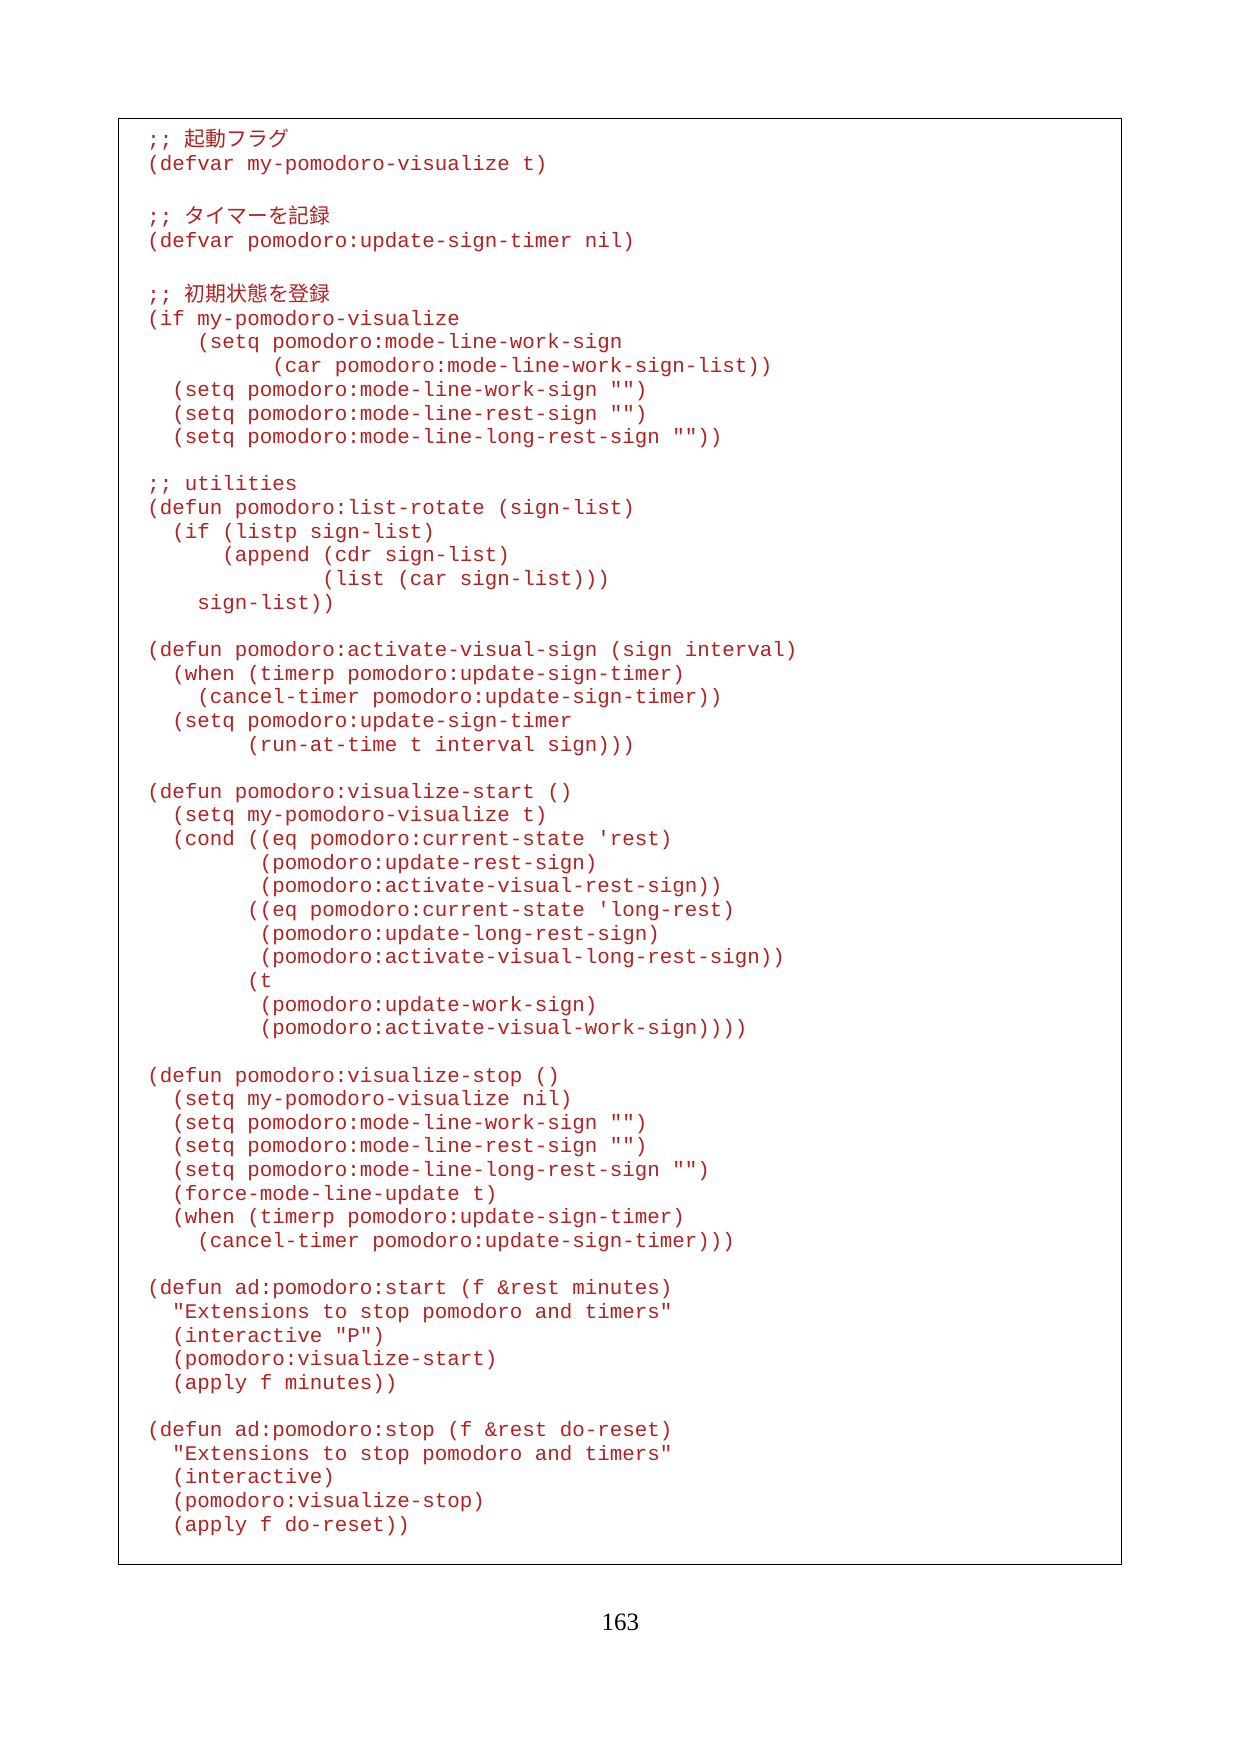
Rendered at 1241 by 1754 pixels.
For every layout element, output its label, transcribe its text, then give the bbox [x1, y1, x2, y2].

text (defun ad:pomodoro:start (f &rest minutes) [119, 1273, 1121, 1297]
text (force-mode-line-update t) [119, 1179, 1121, 1202]
text "Extensions to stop pomodoro and timers" [119, 1439, 1121, 1463]
text (setq pomodoro:update-sign-timer [119, 706, 1121, 729]
text (defvar pomodoro:update-sign-timer nil) [119, 226, 1121, 250]
text (append (cdr sign-list) [119, 540, 1121, 564]
text ((eq pomodoro:current-state 'long-rest) [119, 895, 1121, 919]
text (defun pomodoro:visualize-stop () [119, 1061, 1121, 1084]
text (pomodoro:update-work-sign) [119, 990, 1121, 1013]
text (setq pomodoro:mode-line-rest-sign "") [119, 398, 1121, 422]
text (cancel-timer pomodoro:update-sign-timer)) [119, 682, 1121, 706]
text (pomodoro:visualize-start) [119, 1344, 1121, 1368]
text (setq my-pomodoro-visualize t) [119, 801, 1121, 824]
text (pomodoro:update-long-rest-sign) [119, 919, 1121, 942]
text (apply f minutes)) [119, 1368, 1121, 1392]
text (setq pomodoro:mode-line-work-sign [119, 328, 1121, 351]
text (setq pomodoro:mode-line-long-rest-sign "")) [119, 422, 1121, 446]
text (cond ((eq pomodoro:current-state 'rest) [119, 824, 1121, 848]
text (t [119, 966, 1121, 990]
text (pomodoro:activate-visual-long-rest-sign)) [119, 942, 1121, 966]
text (setq pomodoro:mode-line-work-sign "") [119, 1108, 1121, 1132]
text (defvar my-pomodoro-visualize t) [119, 148, 1121, 172]
text ;; utilities [119, 469, 1121, 493]
text (setq pomodoro:mode-line-long-rest-sign "") [119, 1155, 1121, 1179]
text (defun pomodoro:list-rotate (sign-list) [119, 493, 1121, 517]
text ;; 起動フラグ [119, 119, 1121, 148]
text ;; 初期状態を登録 [119, 273, 1121, 304]
text (list (car sign-list))) [119, 564, 1121, 588]
text (pomodoro:activate-visual-rest-sign)) [119, 871, 1121, 895]
text (pomodoro:update-rest-sign) [119, 848, 1121, 871]
text sign-list)) [119, 588, 1121, 611]
text "Extensions to stop pomodoro and timers" [119, 1297, 1121, 1321]
text ;; タイマーを記録 [119, 196, 1121, 226]
text (interactive "P") [119, 1321, 1121, 1344]
text (if my-pomodoro-visualize [119, 304, 1121, 328]
text (when (timerp pomodoro:update-sign-timer) [119, 1202, 1121, 1226]
text (defun ad:pomodoro:stop (f &rest do-reset) [119, 1415, 1121, 1439]
text (car pomodoro:mode-line-work-sign-list)) [119, 351, 1121, 375]
text (if (listp sign-list) [119, 517, 1121, 540]
text (pomodoro:visualize-stop) [119, 1486, 1121, 1510]
text (interactive) [119, 1463, 1121, 1486]
text (setq pomodoro:mode-line-work-sign "") [119, 375, 1121, 398]
text (setq pomodoro:mode-line-rest-sign "") [119, 1132, 1121, 1155]
text (cancel-timer pomodoro:update-sign-timer))) [119, 1226, 1121, 1250]
text (setq my-pomodoro-visualize nil) [119, 1084, 1121, 1108]
text (pomodoro:activate-visual-work-sign)))) [119, 1013, 1121, 1037]
text (apply f do-reset)) [119, 1510, 1121, 1533]
text (when (timerp pomodoro:update-sign-timer) [119, 659, 1121, 682]
text (defun pomodoro:activate-visual-sign (sign interval) [119, 635, 1121, 659]
text (run-at-time t interval sign))) [119, 729, 1121, 753]
text (defun pomodoro:visualize-start () [119, 777, 1121, 801]
